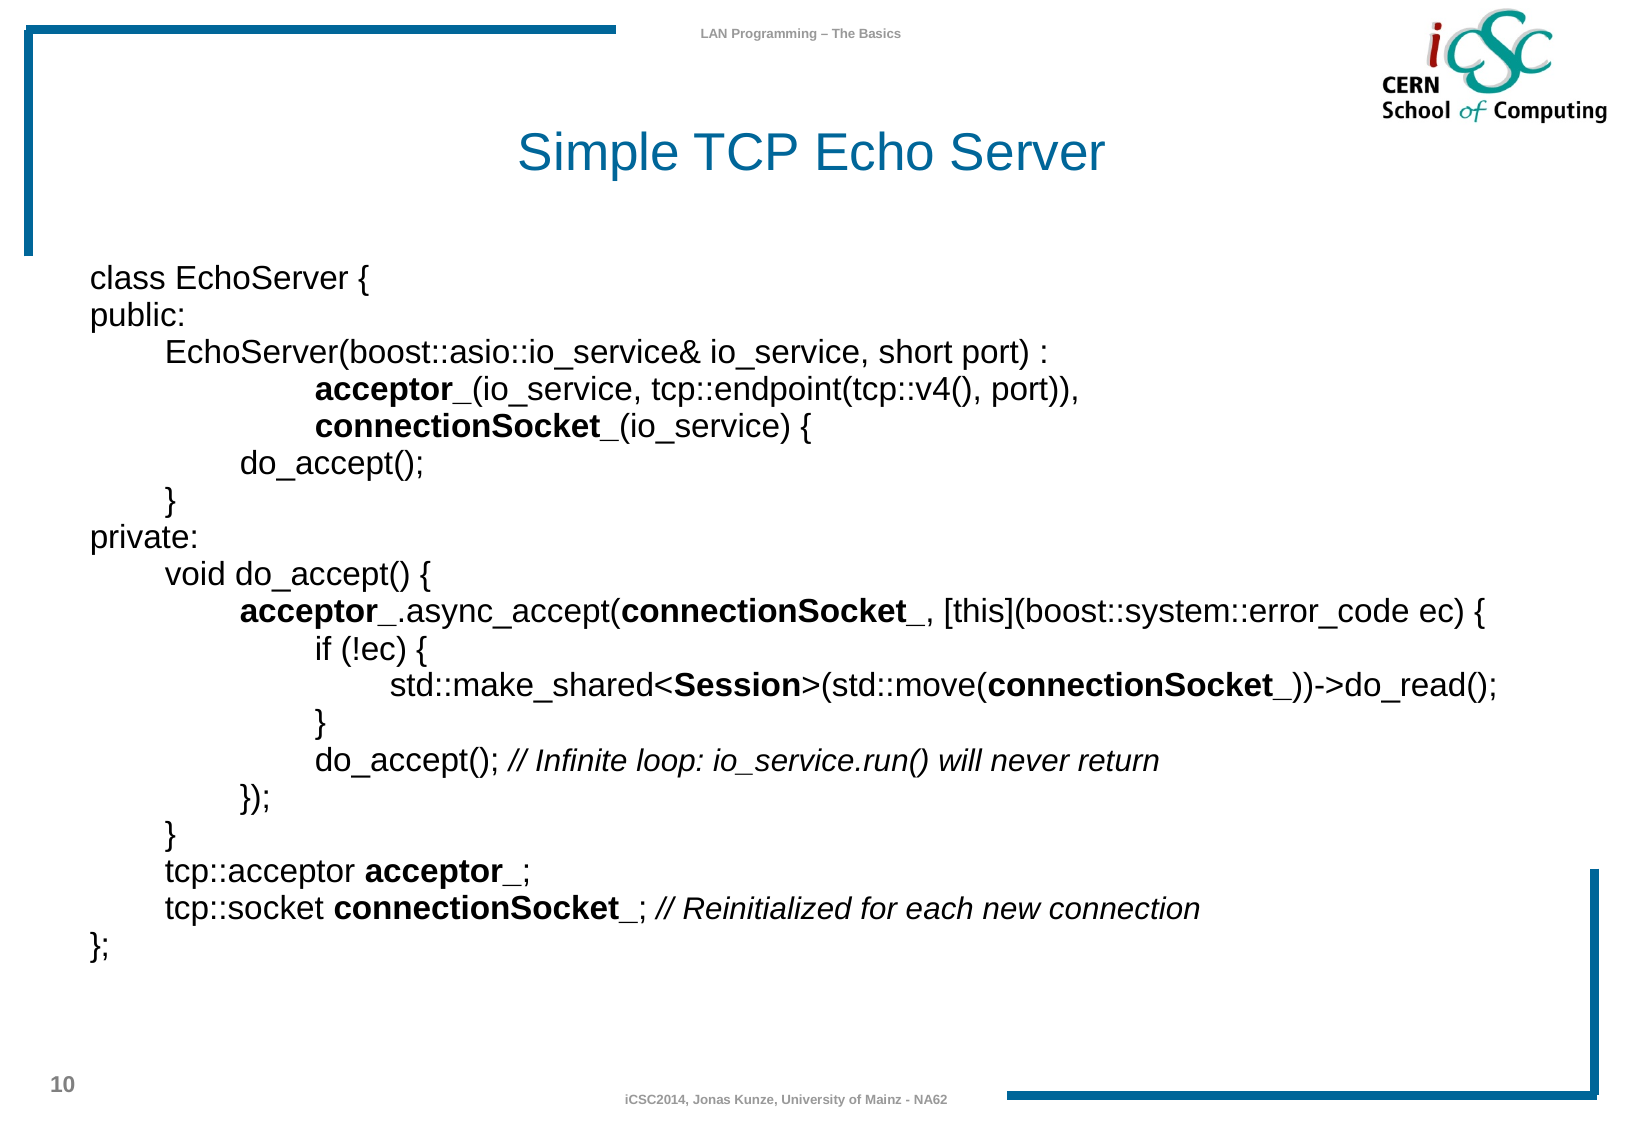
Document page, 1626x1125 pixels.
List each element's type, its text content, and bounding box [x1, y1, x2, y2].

picture [1381, 8, 1608, 125]
title Simple TCP Echo Server [81, 44, 1544, 233]
text_box class EchoServer { public: EchoServer(boost::asio::io_service& io_service, short port) : acceptor_(io_service, tcp::endpoint(tcp::v4(), port)), connectionSocket_(io_service) { do_accept(); } private: void do_accept() { acceptor_.async_accept(connectionSocket_, [this](boost::system::error_code ec) { if (!ec) { std::make_shared<Session>(std::move(connectionSocket_))->do_read(); } do_accept(); // Infinite loop: io_service.run() will never return }); } tcp::acceptor acceptor_; tcp::socket connectionSocket_; // Reinitialized for each new connection }; [75, 252, 1546, 1063]
